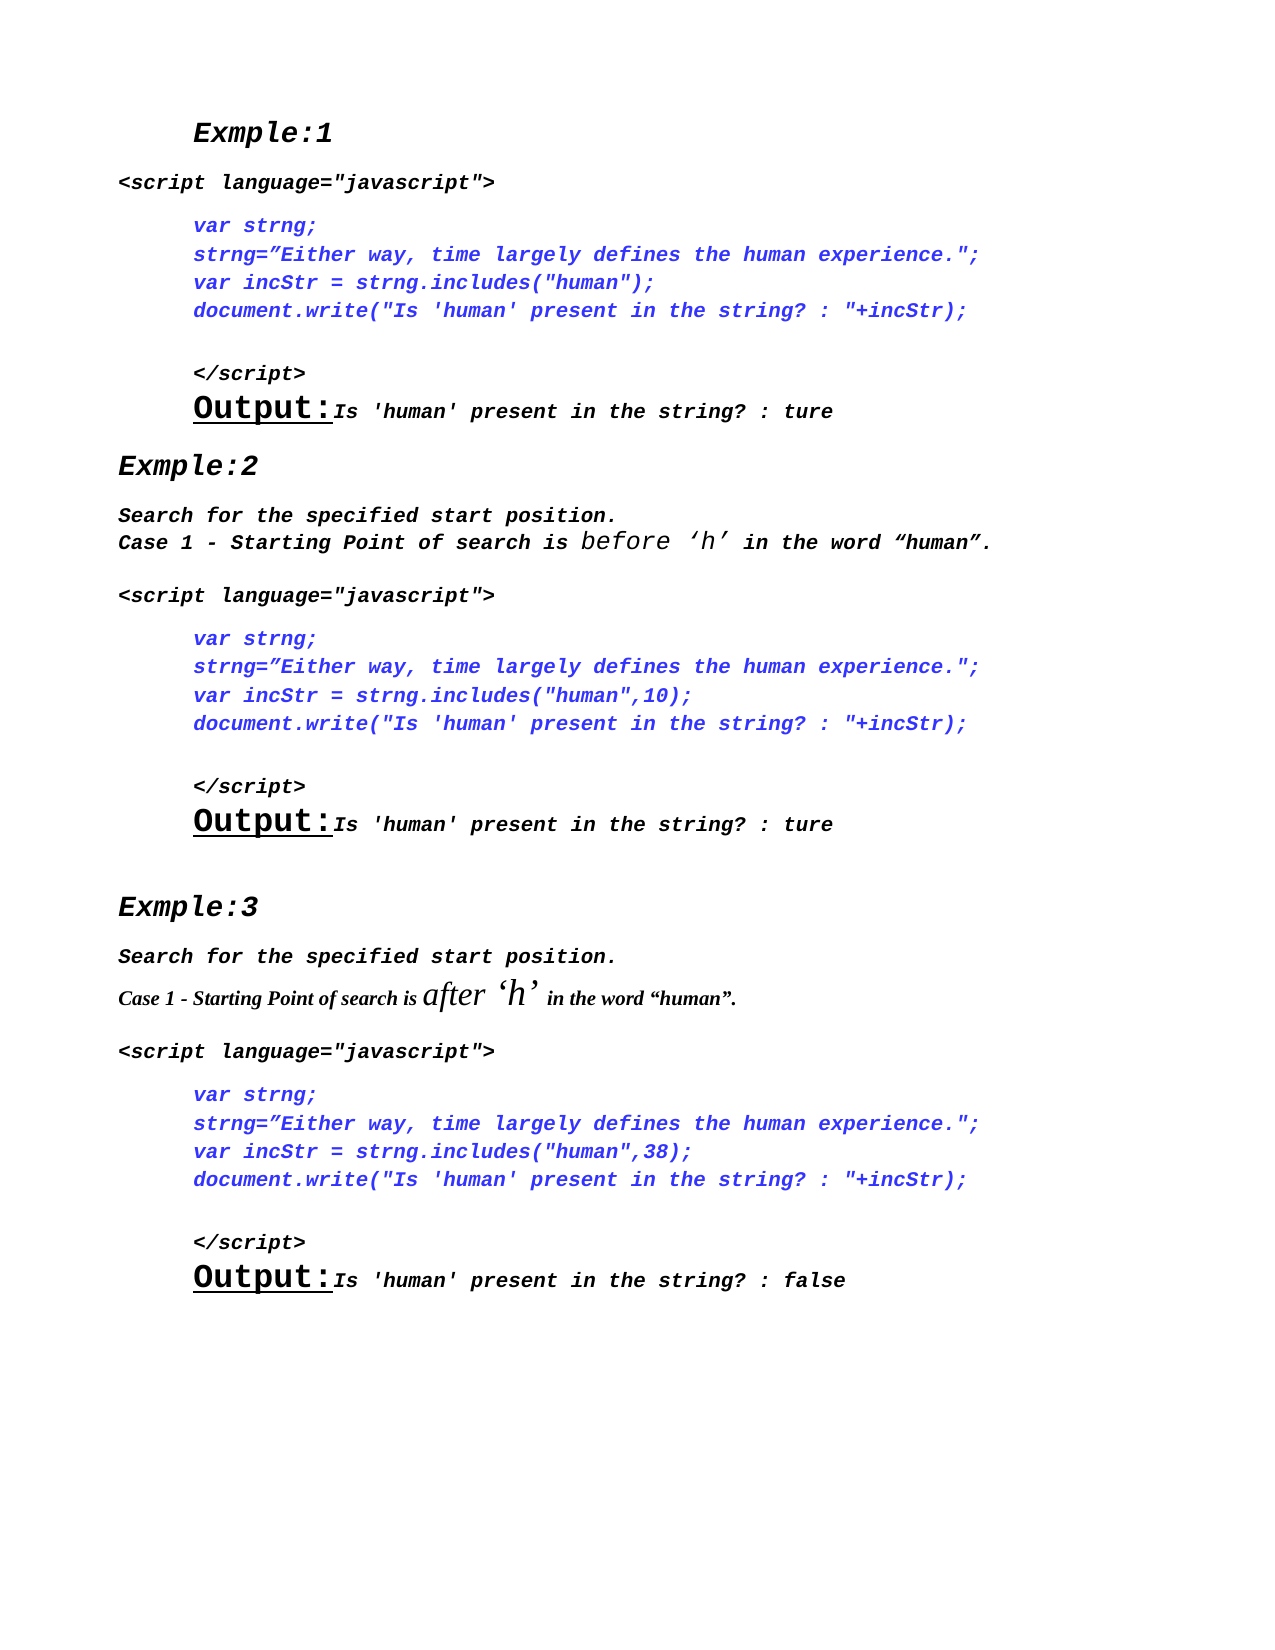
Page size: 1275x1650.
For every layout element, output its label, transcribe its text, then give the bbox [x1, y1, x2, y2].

list var strng; [164, 628, 1157, 652]
text Exmple:3 [118, 892, 1157, 925]
list var strng; [164, 1084, 1157, 1108]
text <script language="javascript"> [118, 1041, 1157, 1065]
list </script> [164, 776, 1157, 799]
list var incStr = strng.includes("human"); [164, 272, 1157, 296]
list document.write("Is 'human' present in the string? : "+incStr); [164, 713, 1157, 737]
list document.write("Is 'human' present in the string? : "+incStr); [164, 1169, 1157, 1193]
list var strng; [164, 215, 1157, 239]
text Case 1 - Starting Point of search is after ‘h’ in the word “human”. [118, 970, 1157, 1013]
list var incStr = strng.includes("human",38); [164, 1141, 1157, 1165]
text <script language="javascript"> [118, 585, 1157, 609]
list </script> [164, 363, 1157, 386]
list Output:Is 'human' present in the string? : false [164, 1260, 1157, 1298]
list Output:Is 'human' present in the string? : ture [164, 391, 1157, 429]
text <script language="javascript"> [118, 172, 1157, 196]
text Exmple:2 [118, 451, 1157, 484]
list document.write("Is 'human' present in the string? : "+incStr); [164, 300, 1157, 324]
list strng=”Either way, time largely defines the human experience."; [164, 243, 1157, 267]
list Output:Is 'human' present in the string? : ture [164, 804, 1157, 842]
list var incStr = strng.includes("human",10); [164, 685, 1157, 708]
text Case 1 - Starting Point of search is before ‘h’ in the word “human”. [118, 529, 1157, 557]
text Search for the specified start position. [118, 505, 1157, 529]
list strng=”Either way, time largely defines the human experience."; [164, 1113, 1157, 1136]
text Exmple:1 [118, 118, 1157, 151]
list </script> [164, 1232, 1157, 1255]
text Search for the specified start position. [118, 946, 1157, 970]
list strng=”Either way, time largely defines the human experience."; [164, 657, 1157, 680]
